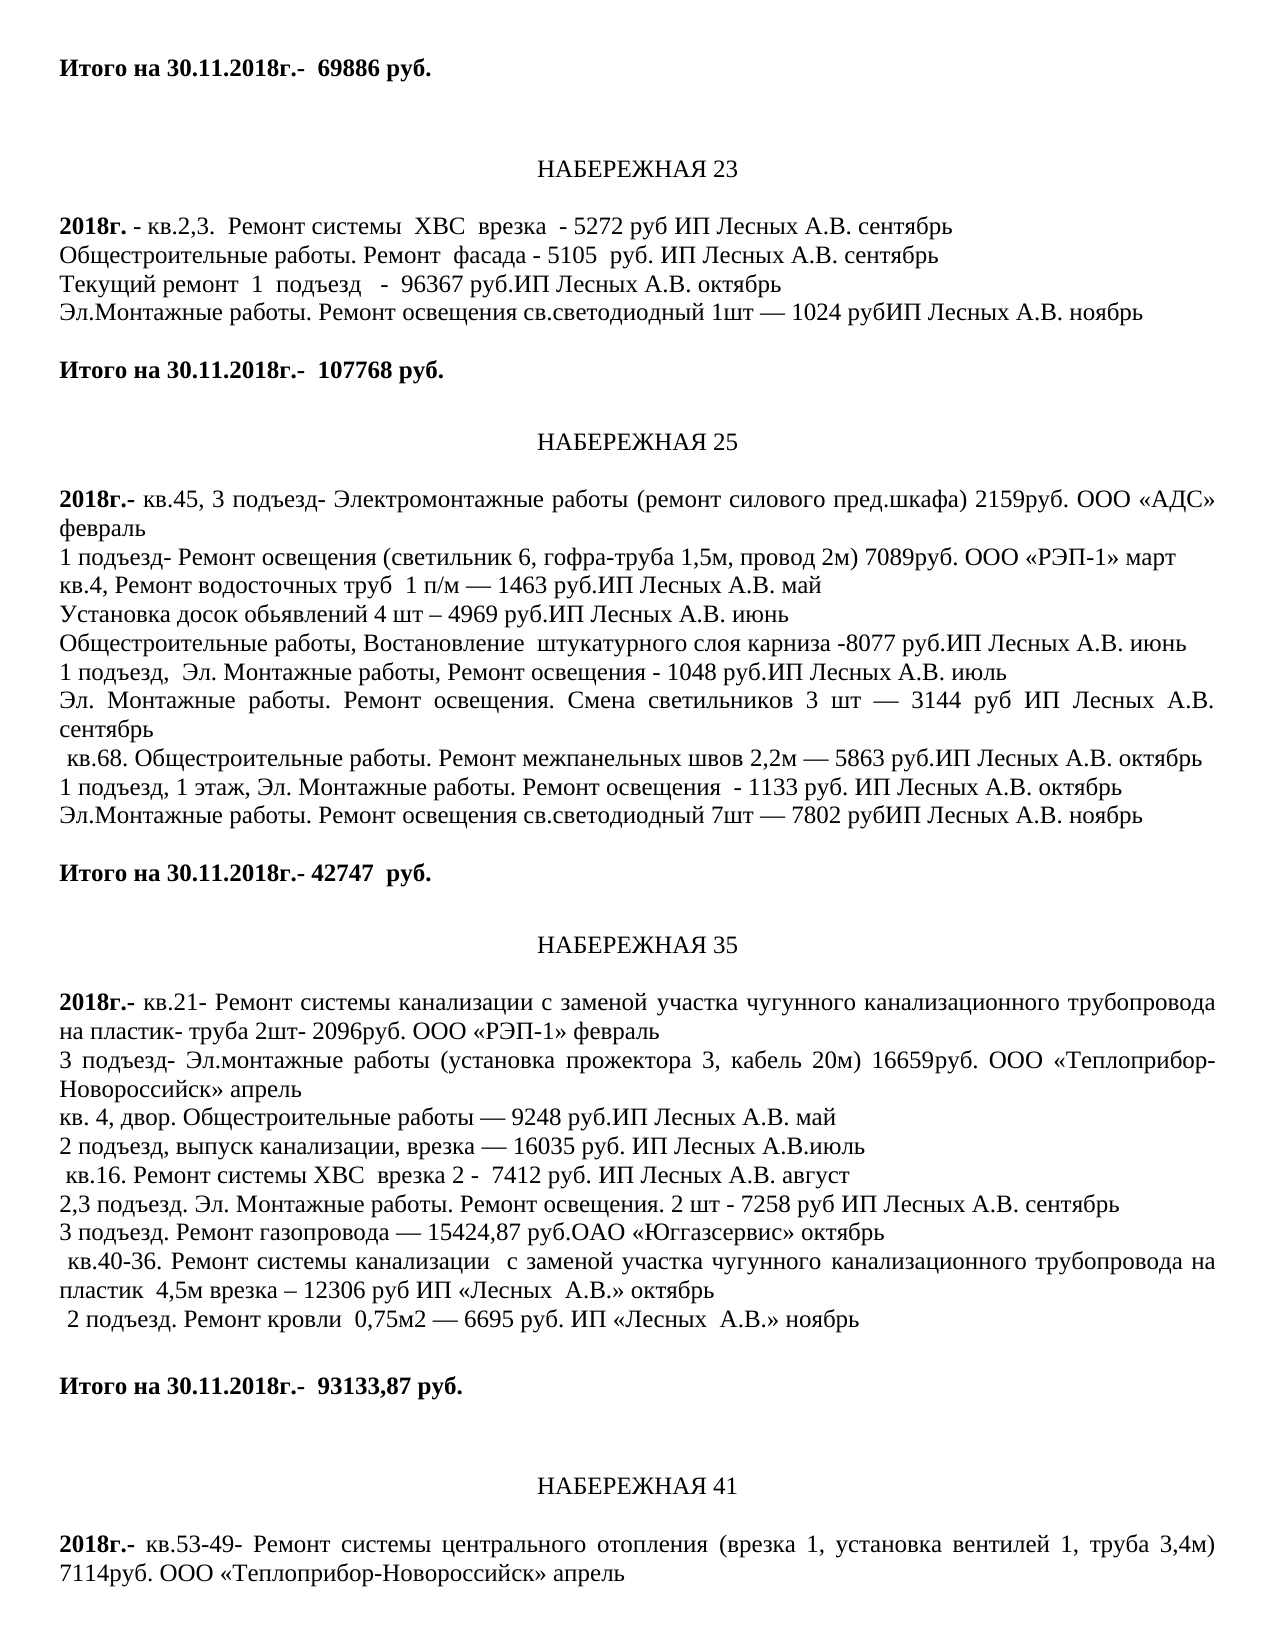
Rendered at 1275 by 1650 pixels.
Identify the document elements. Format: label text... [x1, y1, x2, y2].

text 2018г.- кв.53-49- Ремонт системы центрального отопления (врезка 1, установка вентилей 1, труба 3,4м) 7114руб. ООО «Теплоприбор-Новороссийск» апрель [59, 1529, 1216, 1586]
text кв.16. Ремонт системы ХВС врезка 2 - 7412 руб. ИП Лесных А.В. август [59, 1160, 1216, 1189]
text НАБЕРЕЖНАЯ 25 [59, 427, 1216, 456]
text кв.40-36. Ремонт системы канализации с заменой участка чугунного канализационного трубопровода на пластик 4,5м врезка – 12306 руб ИП «Лесных А.В.» октябрь [59, 1246, 1216, 1304]
text НАБЕРЕЖНАЯ 35 [59, 930, 1216, 959]
text кв.68. Общестроительные работы. Ремонт межпанельных швов 2,2м — 5863 руб.ИП Лесных А.В. октябрь [59, 743, 1216, 772]
text 2018г.- кв.45, 3 подъезд- Электромонтажные работы (ремонт силового пред.шкафа) 2159руб. ООО «АДС» февраль [59, 484, 1216, 542]
text Итого на 30.11.2018г.- 42747 руб. [59, 858, 1216, 887]
text Общестроительные работы. Ремонт фасада - 5105 руб. ИП Лесных А.В. сентябрь [59, 240, 1216, 269]
text НАБЕРЕЖНАЯ 41 [59, 1471, 1216, 1500]
text 3 подъезд. Ремонт газопровода — 15424,87 руб.ОАО «Юггазсервис» октябрь [59, 1217, 1216, 1246]
text 1 подъезд- Ремонт освещения (светильник 6, гофра-труба 1,5м, провод 2м) 7089руб. ООО «РЭП-1» март [59, 542, 1216, 571]
text 2 подъезд, выпуск канализации, врезка — 16035 руб. ИП Лесных А.В.июль [59, 1131, 1216, 1160]
text Текущий ремонт 1 подъезд - 96367 руб.ИП Лесных А.В. октябрь [59, 269, 1216, 297]
text 3 подъезд- Эл.монтажные работы (установка прожектора 3, кабель 20м) 16659руб. ООО «Теплоприбор-Новороссийск» апрель [59, 1045, 1216, 1102]
text 2018г. - кв.2,3. Ремонт системы ХВС врезка - 5272 руб ИП Лесных А.В. сентябрь [59, 211, 1216, 240]
text 2,3 подъезд. Эл. Монтажные работы. Ремонт освещения. 2 шт - 7258 руб ИП Лесных А.В. сентябрь [59, 1189, 1216, 1217]
text Эл.Монтажные работы. Ремонт освещения св.светодиодный 7шт — 7802 рубИП Лесных А.В. ноябрь [59, 801, 1216, 829]
text 1 подъезд, 1 этаж, Эл. Монтажные работы. Ремонт освещения - 1133 руб. ИП Лесных А.В. октябрь [59, 772, 1216, 801]
text 1 подъезд, Эл. Монтажные работы, Ремонт освещения - 1048 руб.ИП Лесных А.В. июль [59, 657, 1216, 686]
text Итого на 30.11.2018г.- 107768 руб. [59, 355, 1216, 384]
text Общестроительные работы, Востановление штукатурного слоя карниза -8077 руб.ИП Лесных А.В. июнь [59, 628, 1216, 657]
text кв. 4, двор. Общестроительные работы — 9248 руб.ИП Лесных А.В. май [59, 1102, 1216, 1131]
text 2018г.- кв.21- Ремонт системы канализации с заменой участка чугунного канализационного трубопровода на пластик- труба 2шт- 2096руб. ООО «РЭП-1» февраль [59, 987, 1216, 1045]
text кв.4, Ремонт водосточных труб 1 п/м — 1463 руб.ИП Лесных А.В. май [59, 571, 1216, 599]
text Итого на 30.11.2018г.- 69886 руб. [59, 53, 1216, 82]
text Эл.Монтажные работы. Ремонт освещения св.светодиодный 1шт — 1024 рубИП Лесных А.В. ноябрь [59, 297, 1216, 326]
text Установка досок обьявлений 4 шт – 4969 руб.ИП Лесных А.В. июнь [59, 599, 1216, 628]
text 2 подъезд. Ремонт кровли 0,75м2 — 6695 руб. ИП «Лесных А.В.» ноябрь [59, 1304, 1216, 1332]
text НАБЕРЕЖНАЯ 23 [59, 154, 1216, 182]
text Итого на 30.11.2018г.- 93133,87 руб. [59, 1371, 1216, 1399]
text Эл. Монтажные работы. Ремонт освещения. Смена светильников 3 шт — 3144 руб ИП Лесных А.В. сентябрь [59, 686, 1216, 743]
